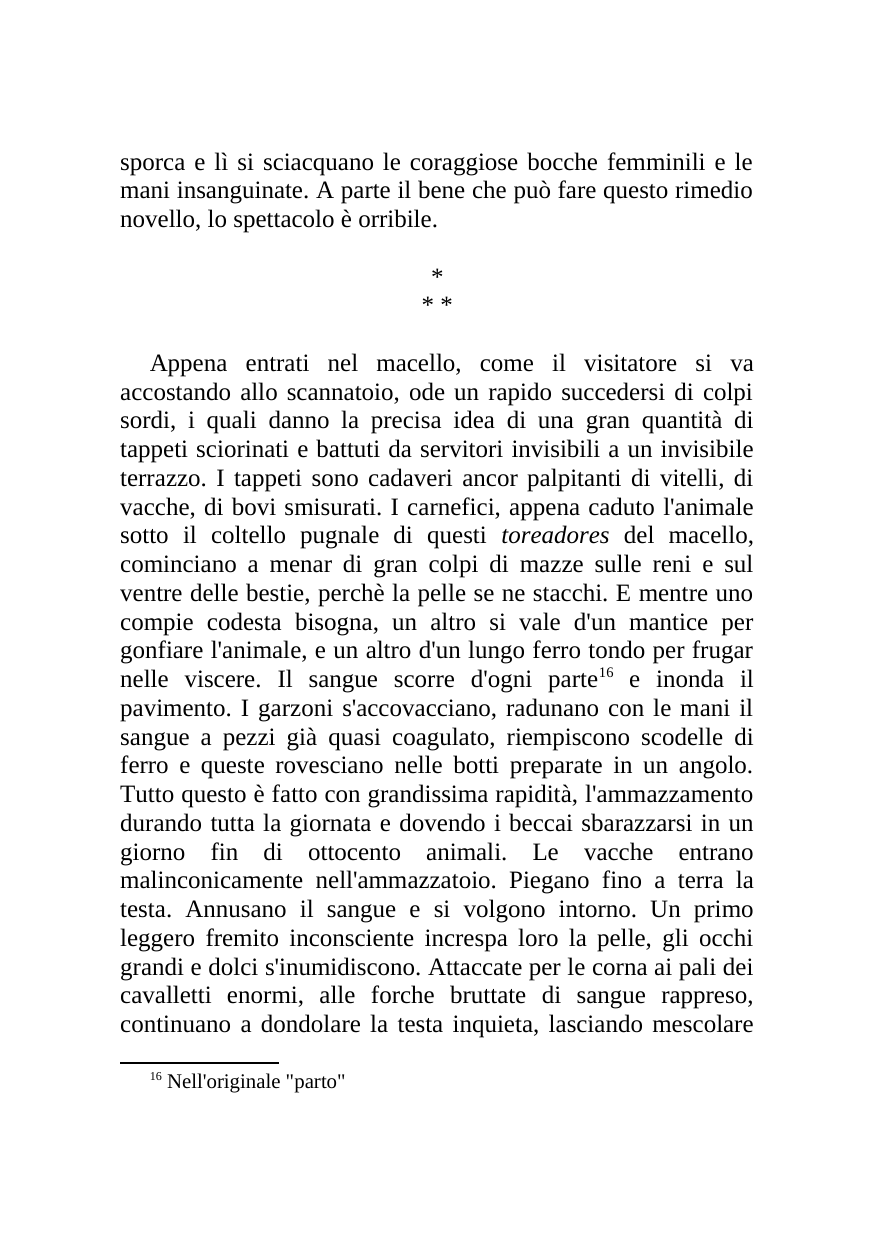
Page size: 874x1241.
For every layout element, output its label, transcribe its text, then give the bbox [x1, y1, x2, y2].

text Nell'originale "parto" [120, 1069, 754, 1093]
text * * [120, 291, 754, 319]
text Appena entrati nel macello, come il visitatore si va accostando allo scannatoio, ode un rapido succedersi di colpi sordi, i quali danno la precisa idea di una gran quantità di tappeti sciorinati e battuti da servitori invisibili a un invisibile terrazzo. I tappeti sono cadaveri ancor palpitanti di vitelli, di vacche, di bovi smisurati. I carnefici, appena caduto l'animale sotto il coltello pugnale di questi toreadores del macello, cominciano a menar di gran colpi di mazze sulle reni e sul ventre delle bestie, perchè la pelle se ne stacchi. E mentre uno compie codesta bisogna, un altro si vale d'un mantice per gonfiare l'animale, e un altro d'un lungo ferro tondo per frugar nelle viscere. Il sangue scorre d'ogni parte e inonda il pavimento. I garzoni s'accovacciano, radunano con le mani il sangue a pezzi già quasi coagulato, riempiscono scodelle di ferro e queste rovesciano nelle botti preparate in un angolo. Tutto questo è fatto con grandissima rapidità, l'ammazzamento durando tutta la giornata e dovendo i beccai sbarazzarsi in un giorno fin di ottocento animali. Le vacche entrano malinconicamente nell'ammazzatoio. Piegano fino a terra la testa. Annusano il sangue e si volgono intorno. Un primo leggero fremito inconsciente increspa loro la pelle, gli occhi grandi e dolci s'inumidiscono. Attaccate per le corna ai pali dei cavalletti enormi, alle forche bruttate di sangue rappreso, continuano a dondolare la testa inquieta, lasciando mescolare [120, 348, 754, 1038]
text * [120, 262, 754, 291]
text sporca e lì si sciacquano le coraggiose bocche femminili e le mani insanguinate. A parte il bene che può fare questo rimedio novello, lo spettacolo è orribile. [120, 147, 754, 233]
